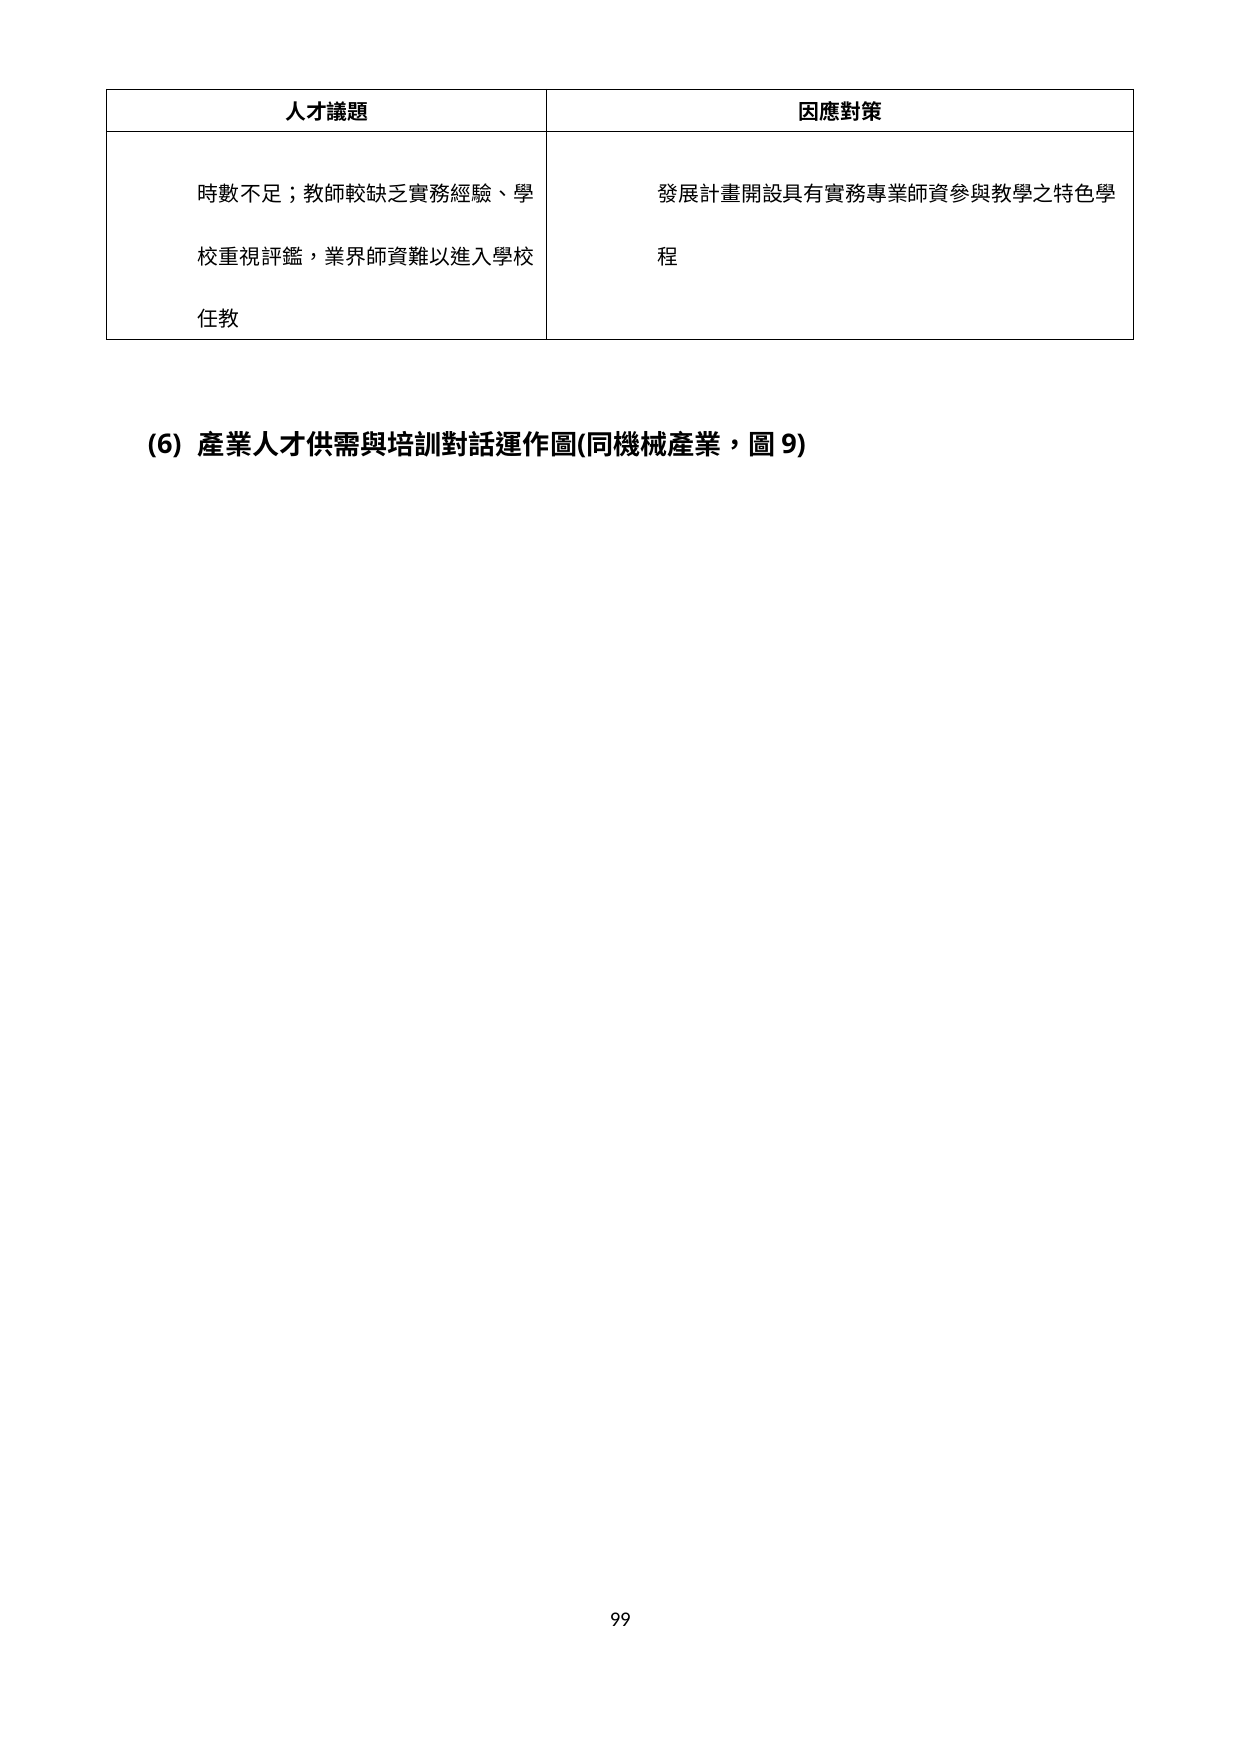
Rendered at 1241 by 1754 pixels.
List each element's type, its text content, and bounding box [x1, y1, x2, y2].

table_header 人才議題 [107, 90, 546, 131]
list 產業人才供需與培訓對話運作圖(同機械產業，圖9) [148, 401, 1092, 464]
table_header 因應對策 [547, 90, 1133, 131]
table_cell 時數不足；教師較缺乏實務經驗、學校重視評鑑，業界師資難以進入學校任教 [107, 132, 546, 339]
table_cell 發展計畫開設具有實務專業師資參與教學之特色學程 [547, 132, 1133, 339]
